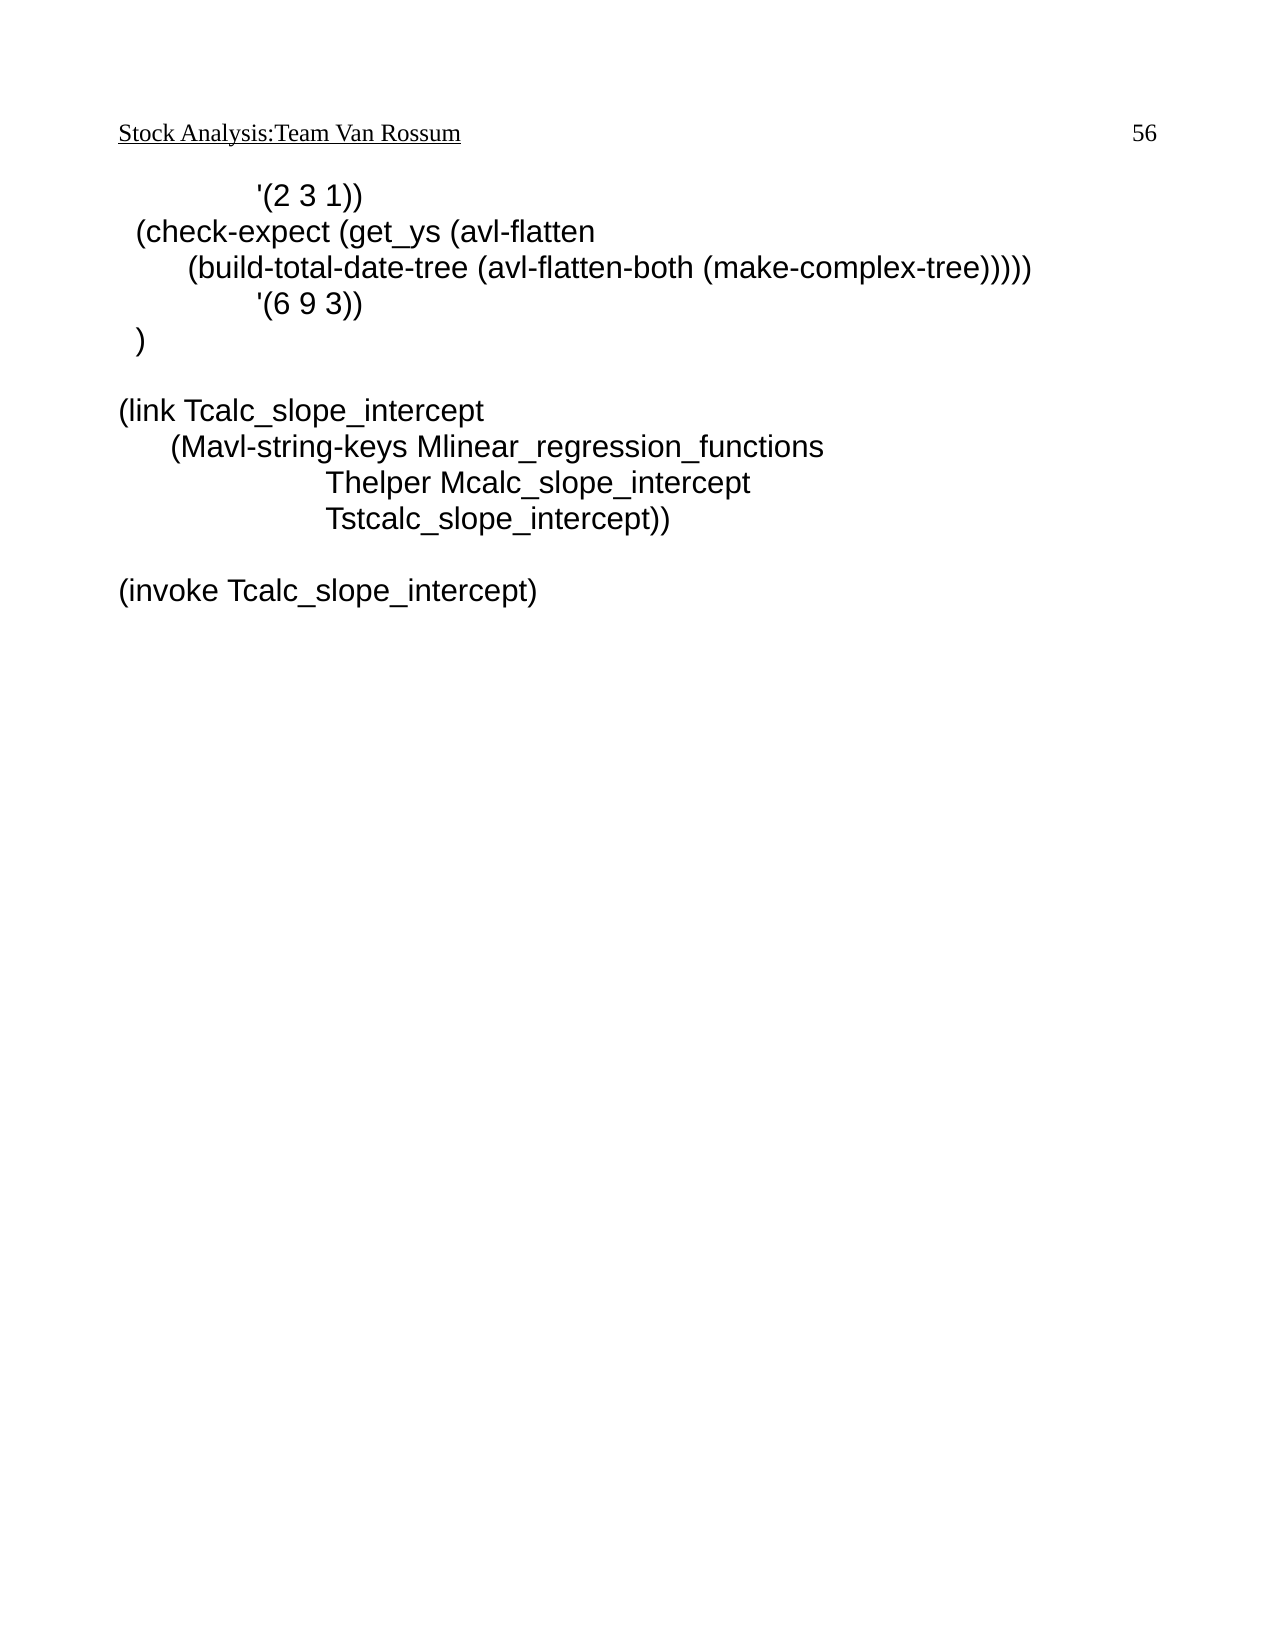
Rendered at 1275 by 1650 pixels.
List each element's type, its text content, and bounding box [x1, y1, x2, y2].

text '(6 9 3)) [118, 285, 1157, 321]
text Thelper Mcalc_slope_intercept [118, 464, 1157, 500]
text (Mavl-string-keys Mlinear_regression_functions [118, 428, 1157, 464]
text (link Tcalc_slope_intercept [118, 392, 1157, 428]
text '(2 3 1)) [118, 177, 1157, 213]
text Tstcalc_slope_intercept)) [118, 500, 1157, 536]
text (check-expect (get_ys (avl-flatten [118, 213, 1157, 249]
text (invoke Tcalc_slope_intercept) [118, 572, 1157, 608]
text (build-total-date-tree (avl-flatten-both (make-complex-tree))))) [118, 249, 1157, 285]
text ) [118, 321, 1157, 357]
